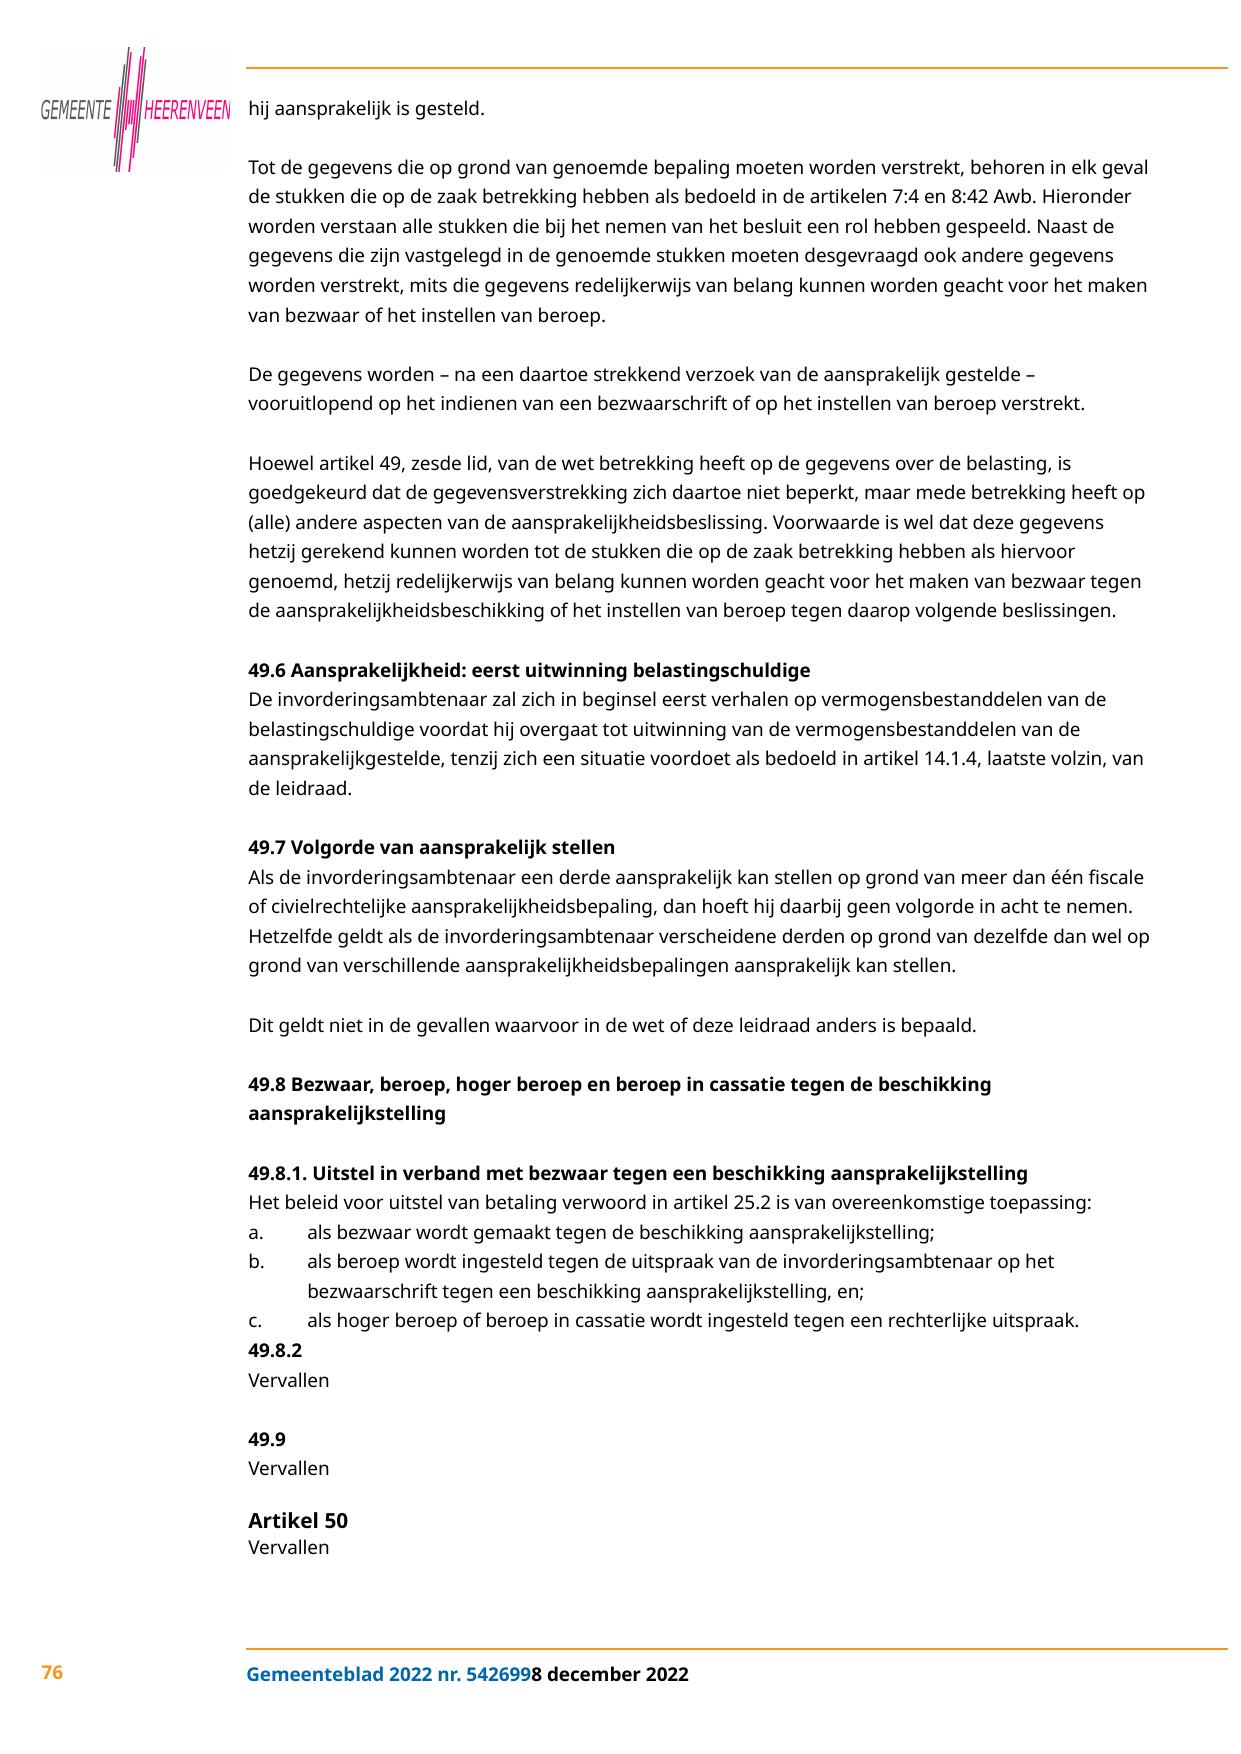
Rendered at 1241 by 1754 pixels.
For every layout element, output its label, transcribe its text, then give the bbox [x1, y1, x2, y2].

text 49.7 Volgorde van aansprakelijk stellen [248, 834, 1152, 860]
text Vervallen [248, 1367, 1152, 1393]
text Tot de gegevens die op grond van genoemde bepaling moeten worden verstrekt, behoren in elk geval de stukken die op de zaak betrekking hebben als bedoeld in de artikelen 7:4 en 8:42 Awb. Hieronder worden verstaan alle stukken die bij het nemen van het besluit een rol hebben gespeeld. Naast de gegevens die zijn vastgelegd in de genoemde stukken moeten desgevraagd ook andere gegevens worden verstrekt, mits die gegevens redelijkerwijs van belang kunnen worden geacht voor het maken van bezwaar of het instellen van beroep. [248, 154, 1152, 328]
text 49.8.1. Uitstel in verband met bezwaar tegen een beschikking aansprakelijkstelling [248, 1160, 1152, 1186]
text 49.9 [248, 1426, 1152, 1452]
text Als de invorderingsambtenaar een derde aansprakelijk kan stellen op grond van meer dan één fiscale of civielrechtelijke aansprakelijkheidsbepaling, dan hoeft hij daarbij geen volgorde in acht te nemen. Hetzelfde geldt als de invorderingsambtenaar verscheidene derden op grond van dezelfde dan wel op grond van verschillende aansprakelijkheidsbepalingen aansprakelijk kan stellen. [248, 864, 1152, 978]
text 49.8.2 [248, 1337, 1152, 1363]
text De gegevens worden – na een daartoe strekkend verzoek van de aansprakelijk gestelde – vooruitlopend op het indienen van een bezwaarschrift of op het instellen van beroep verstrekt. [248, 361, 1152, 416]
picture [41, 47, 231, 172]
text 49.8 Bezwaar, beroep, hoger beroep en beroep in cassatie tegen de beschikking aansprakelijkstelling [248, 1071, 1152, 1126]
text 49.6 Aansprakelijkheid: eerst uitwinning belastingschuldige [248, 657, 1152, 683]
text Hoewel artikel 49, zesde lid, van de wet betrekking heeft op de gegevens over de belasting, is goedgekeurd dat de gegevensverstrekking zich daartoe niet beperkt, maar mede betrekking heeft op (alle) andere aspecten van de aansprakelijkheidsbeslissing. Voorwaarde is wel dat deze gegevens hetzij gerekend kunnen worden tot de stukken die op de zaak betrekking hebben als hiervoor genoemd, hetzij redelijkerwijs van belang kunnen worden geacht voor het maken van bezwaar tegen de aansprakelijkheidsbeschikking of het instellen van beroep tegen daarop volgende beslissingen. [248, 450, 1152, 623]
text Dit geldt niet in de gevallen waarvoor in de wet of deze leidraad anders is bepaald. [248, 1012, 1152, 1038]
text Vervallen [248, 1534, 1152, 1560]
text Het beleid voor uitstel van betaling verwoord in artikel 25.2 is van overeenkomstige toepassing: [248, 1189, 1152, 1215]
text Vervallen [248, 1456, 1152, 1481]
text Artikel 50 [248, 1506, 1152, 1534]
list als bezwaar wordt gemaakt tegen de beschikking aansprakelijkstelling; [248, 1219, 1152, 1245]
text hij aansprakelijk is gesteld. [248, 95, 1152, 121]
list als hoger beroep of beroep in cassatie wordt ingesteld tegen een rechterlijke uitspraak. [248, 1308, 1152, 1333]
text De invorderingsambtenaar zal zich in beginsel eerst verhalen op vermogensbestanddelen van de belastingschuldige voordat hij overgaat tot uitwinning van de vermogensbestanddelen van de aansprakelijkgestelde, tenzij zich een situatie voordoet als bedoeld in artikel 14.1.4, laatste volzin, van de leidraad. [248, 686, 1152, 801]
list als beroep wordt ingesteld tegen de uitspraak van de invorderingsambtenaar op het bezwaarschrift tegen een beschikking aansprakelijkstelling, en; [248, 1248, 1152, 1304]
